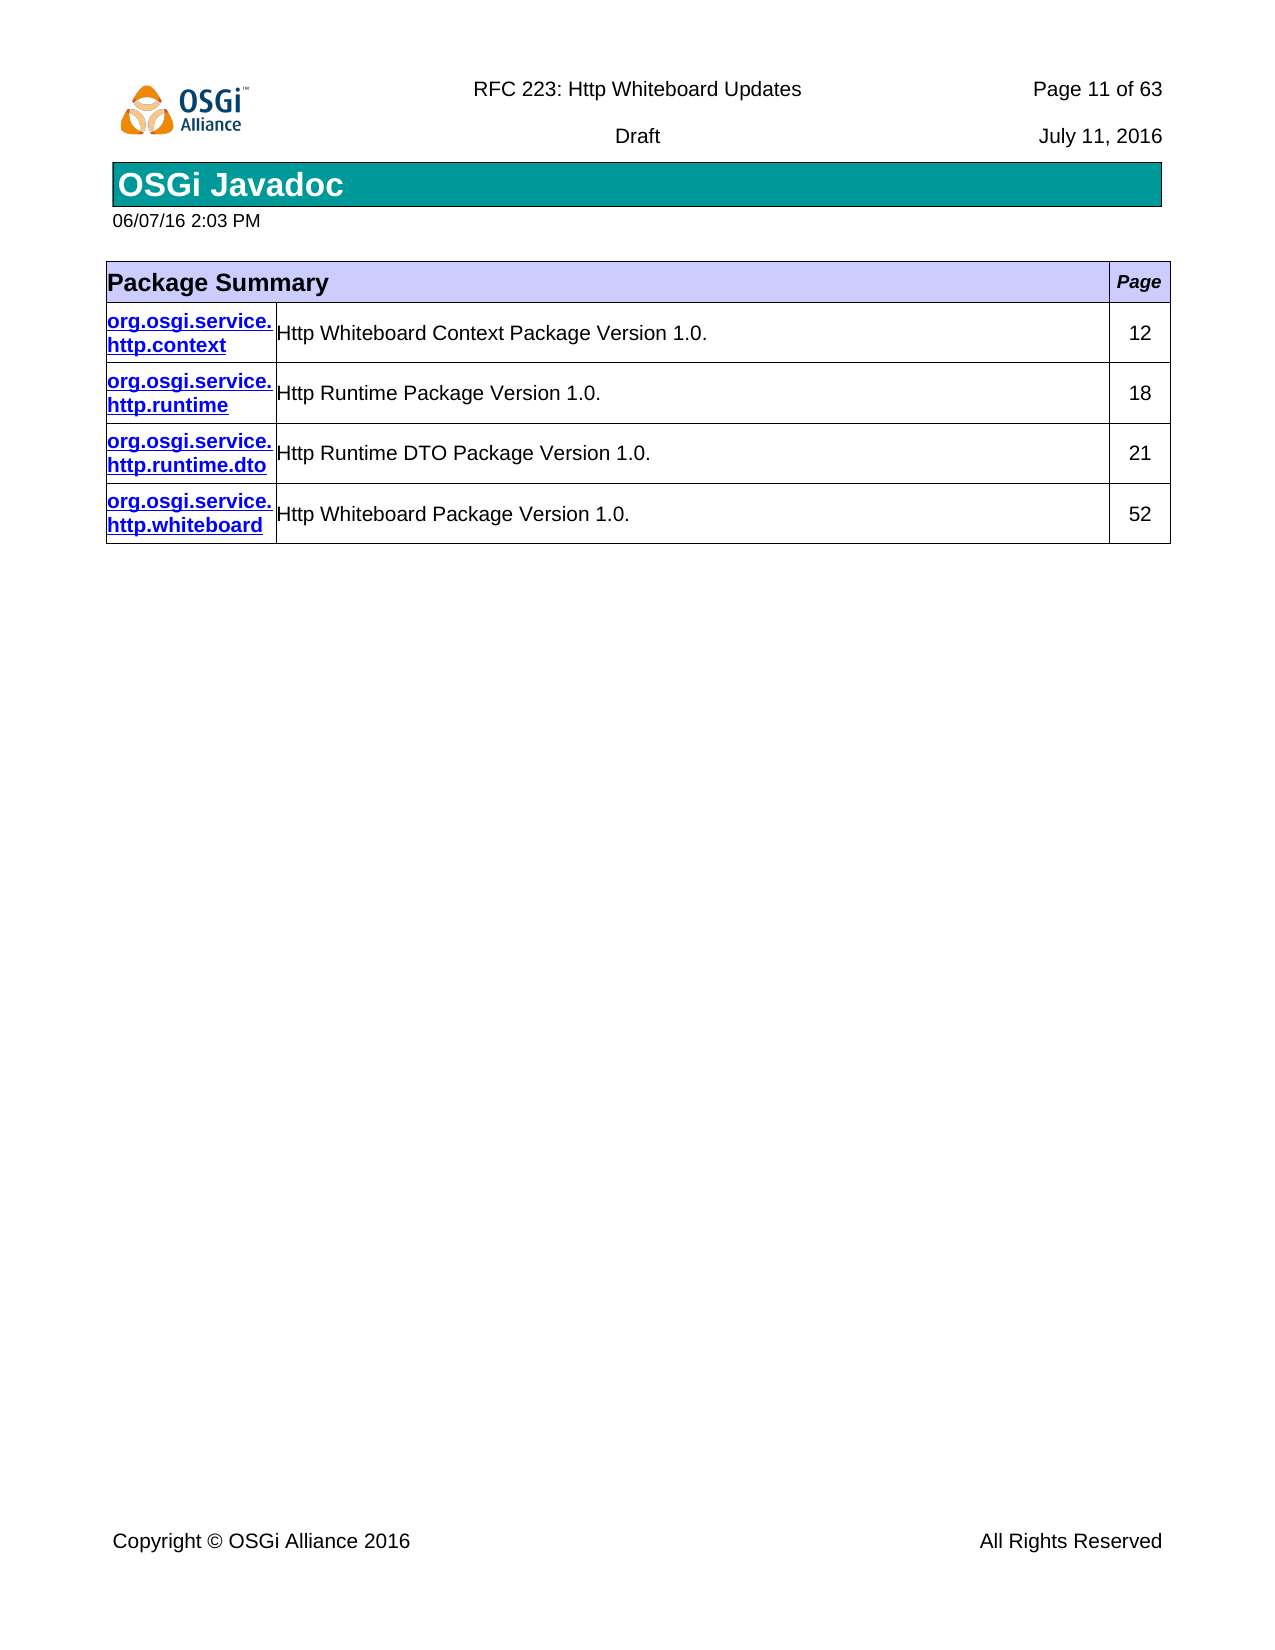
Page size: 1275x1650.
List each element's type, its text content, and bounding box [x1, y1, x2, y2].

table_cell org.osgi.service.http.context [107, 303, 276, 362]
subtitle OSGi Javadoc [114, 163, 1161, 206]
text 06/07/16 2:03 PM [112, 210, 1162, 232]
table_header Package Summary [107, 262, 1109, 302]
table_cell Http Whiteboard Package Version 1.0. [277, 484, 1109, 543]
table_header Page [1110, 262, 1170, 302]
table_cell Http Runtime Package Version 1.0. [277, 363, 1109, 422]
table_cell 18 [1110, 363, 1170, 422]
table_cell 12 [1110, 303, 1170, 362]
table_cell org.osgi.service.http.runtime [107, 363, 276, 422]
table_cell 54 [1110, 484, 1170, 543]
picture [113, 78, 257, 142]
table_cell org.osgi.service.http.runtime.dto [107, 424, 276, 483]
table_cell Http Runtime DTO Package Version 1.0. [277, 424, 1109, 483]
table_cell Http Whiteboard Context Package Version 1.0. [277, 303, 1109, 362]
table_cell 21 [1110, 424, 1170, 483]
table_cell org.osgi.service.http.whiteboard [107, 484, 276, 543]
